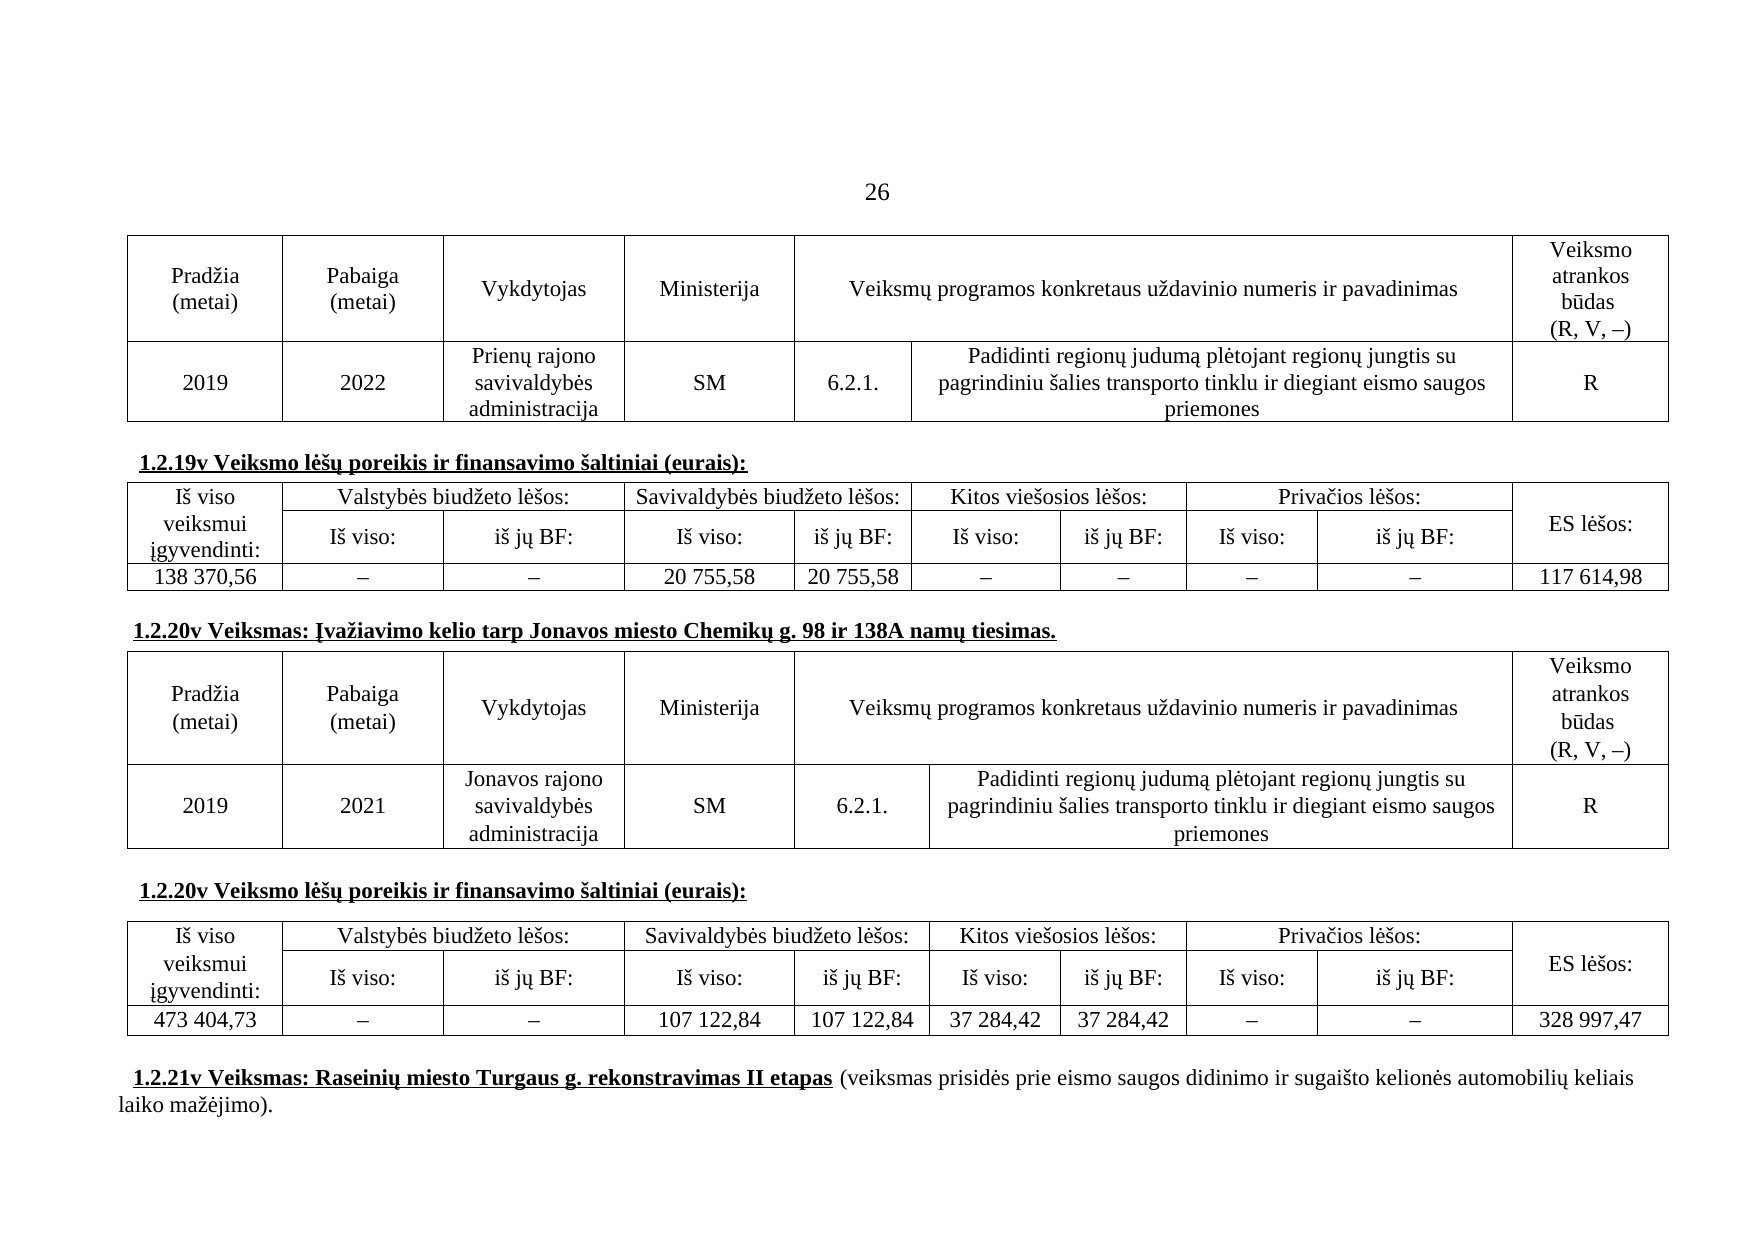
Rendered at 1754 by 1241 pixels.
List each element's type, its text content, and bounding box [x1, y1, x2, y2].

table_cell iš jų BF: [1318, 511, 1512, 562]
table_cell – [1187, 564, 1317, 590]
table_cell Privačios lėšos: [1187, 483, 1512, 510]
table_cell 138 370,56 [128, 564, 282, 590]
table_cell Iš viso veiksmui įgyvendinti: [128, 922, 282, 1005]
table_cell Iš viso: [283, 951, 443, 1005]
table_cell Kitos viešosios lėšos: [930, 922, 1186, 949]
table_cell Savivaldybės biudžeto lėšos: [625, 922, 929, 949]
table_cell iš jų BF: [795, 951, 929, 1005]
table_cell – [283, 1006, 443, 1034]
table_cell – [1061, 564, 1186, 590]
table_cell 107 122,84 [625, 1006, 794, 1034]
table_cell – [912, 564, 1060, 590]
table_cell – [444, 564, 624, 590]
table_cell iš jų BF: [1318, 951, 1512, 1005]
table_header Pabaiga (metai) [283, 652, 443, 763]
table_cell Iš viso: [625, 511, 794, 562]
table_cell Veiksmų programos konkretaus uždavinio numeris ir pavadinimas [795, 236, 1512, 341]
table_cell 1.2.20v Veiksmo lėšų poreikis ir finansavimo šaltiniai (eurais): [128, 849, 1668, 921]
table_cell Iš viso: [283, 511, 443, 562]
table_cell Privačios lėšos: [1187, 922, 1512, 949]
table_cell – [444, 1006, 624, 1034]
table_cell Iš viso: [930, 951, 1060, 1005]
table_cell iš jų BF: [1061, 511, 1186, 562]
table_cell iš jų BF: [795, 511, 911, 562]
table_cell Iš viso: [625, 951, 794, 1005]
table_cell Iš viso: [1187, 511, 1317, 562]
text 1.2.20v Veiksmas: Įvažiavimo kelio tarp Jonavos miesto Chemikų g. 98 ir 138A namų tiesimas. [133, 617, 1636, 643]
table_cell Iš viso: [912, 511, 1060, 562]
table_cell – [1318, 1006, 1512, 1034]
table_cell R [1513, 765, 1668, 848]
table_cell ES lėšos: [1513, 922, 1668, 1005]
table_cell 473 404,73 [128, 1006, 282, 1034]
table_header Veiksmų programos konkretaus uždavinio numeris ir pavadinimas [795, 652, 1512, 763]
table_cell Savivaldybės biudžeto lėšos: [625, 483, 911, 510]
table_cell 37 284,42 [930, 1006, 1060, 1034]
table_cell iš jų BF: [444, 951, 624, 1005]
table_cell iš jų BF: [1061, 951, 1186, 1005]
table_cell Kitos viešosios lėšos: [912, 483, 1186, 510]
table_cell 20 755,58 [795, 564, 911, 590]
table_cell Pabaiga (metai) [283, 236, 443, 341]
table_cell 2022 [283, 342, 443, 421]
table_header Ministerija [625, 652, 794, 763]
table_cell SM [625, 342, 794, 421]
table_cell – [1187, 1006, 1317, 1034]
table_cell ES lėšos: [1513, 483, 1668, 562]
table_cell – [283, 564, 443, 590]
table_cell 117 614,98 [1513, 564, 1668, 590]
table_cell 6.2.1. [795, 765, 929, 848]
table_cell iš jų BF: [444, 511, 624, 562]
table_cell 107 122,84 [795, 1006, 929, 1034]
table_cell 2019 [128, 765, 282, 848]
table_cell 37 284,42 [1061, 1006, 1186, 1034]
table_cell Jonavos rajono savivaldybės administracija [444, 765, 624, 848]
table_cell Valstybės biudžeto lėšos: [283, 922, 624, 949]
table_cell – [1318, 564, 1512, 590]
table_cell 2021 [283, 765, 443, 848]
table_cell Ministerija [625, 236, 794, 341]
table_cell SM [625, 765, 794, 848]
table_cell Valstybės biudžeto lėšos: [283, 483, 624, 510]
table_cell Padidinti regionų judumą plėtojant regionų jungtis su pagrindiniu šalies transporto tinklu ir diegiant eismo saugos priemones [912, 342, 1512, 421]
table_cell Veiksmo atrankos būdas (R, V, –) [1513, 236, 1668, 341]
table_cell 1.2.19v Veiksmo lėšų poreikis ir finansavimo šaltiniai (eurais): [128, 422, 1668, 482]
table_cell Prienų rajono savivaldybės administracija [444, 342, 624, 421]
table_cell Pradžia (metai) [128, 236, 282, 341]
table_cell 20 755,58 [625, 564, 794, 590]
text 1.2.21v Veiksmas: Raseinių miesto Turgaus g. rekonstravimas II etapas (veiksmas prisidės prie eismo saugos didinimo ir sugaišto kelionės automobilių keliais laiko mažėjimo). [118, 1064, 1636, 1117]
table_cell Padidinti regionų judumą plėtojant regionų jungtis su pagrindiniu šalies transporto tinklu ir diegiant eismo saugos priemones [930, 765, 1512, 848]
table_cell 328 997,47 [1513, 1006, 1668, 1034]
table_header Veiksmo atrankos būdas (R, V, –) [1513, 652, 1668, 763]
table_cell 2019 [128, 342, 282, 421]
table_cell Iš viso: [1187, 951, 1317, 1005]
table_cell Iš viso veiksmui įgyvendinti: [128, 483, 282, 562]
table_header Vykdytojas [444, 652, 624, 763]
table_cell R [1513, 342, 1668, 421]
table_header Pradžia (metai) [128, 652, 282, 763]
table_cell 6.2.1. [795, 342, 911, 421]
table_cell Vykdytojas [444, 236, 624, 341]
